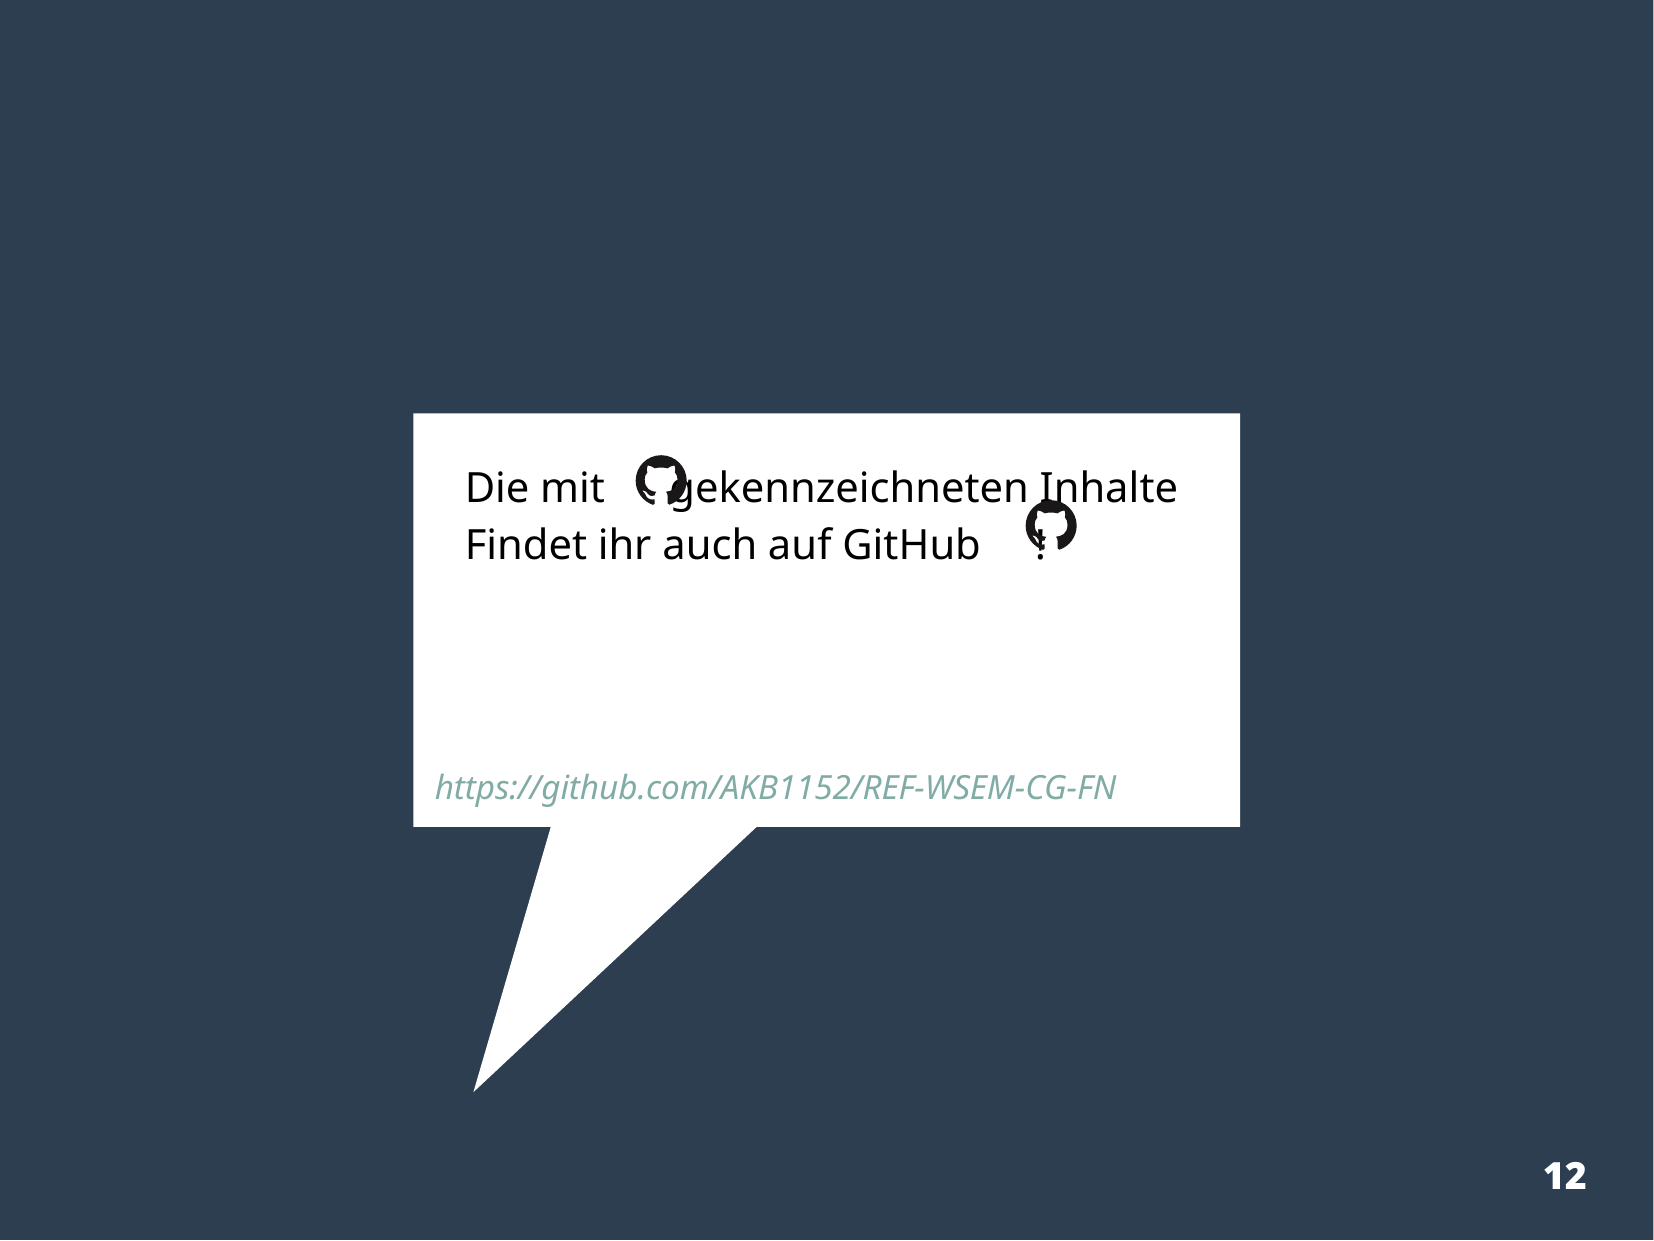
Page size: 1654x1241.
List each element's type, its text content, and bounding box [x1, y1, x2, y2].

picture [632, 452, 691, 511]
picture [1022, 497, 1081, 556]
text_box Die mit gekennzeichneten Inhalte Findet ihr auch auf GitHub ! [450, 450, 1265, 654]
text_box https://github.com/AKB1152/REF-WSEM-CG-FN [420, 756, 1225, 811]
